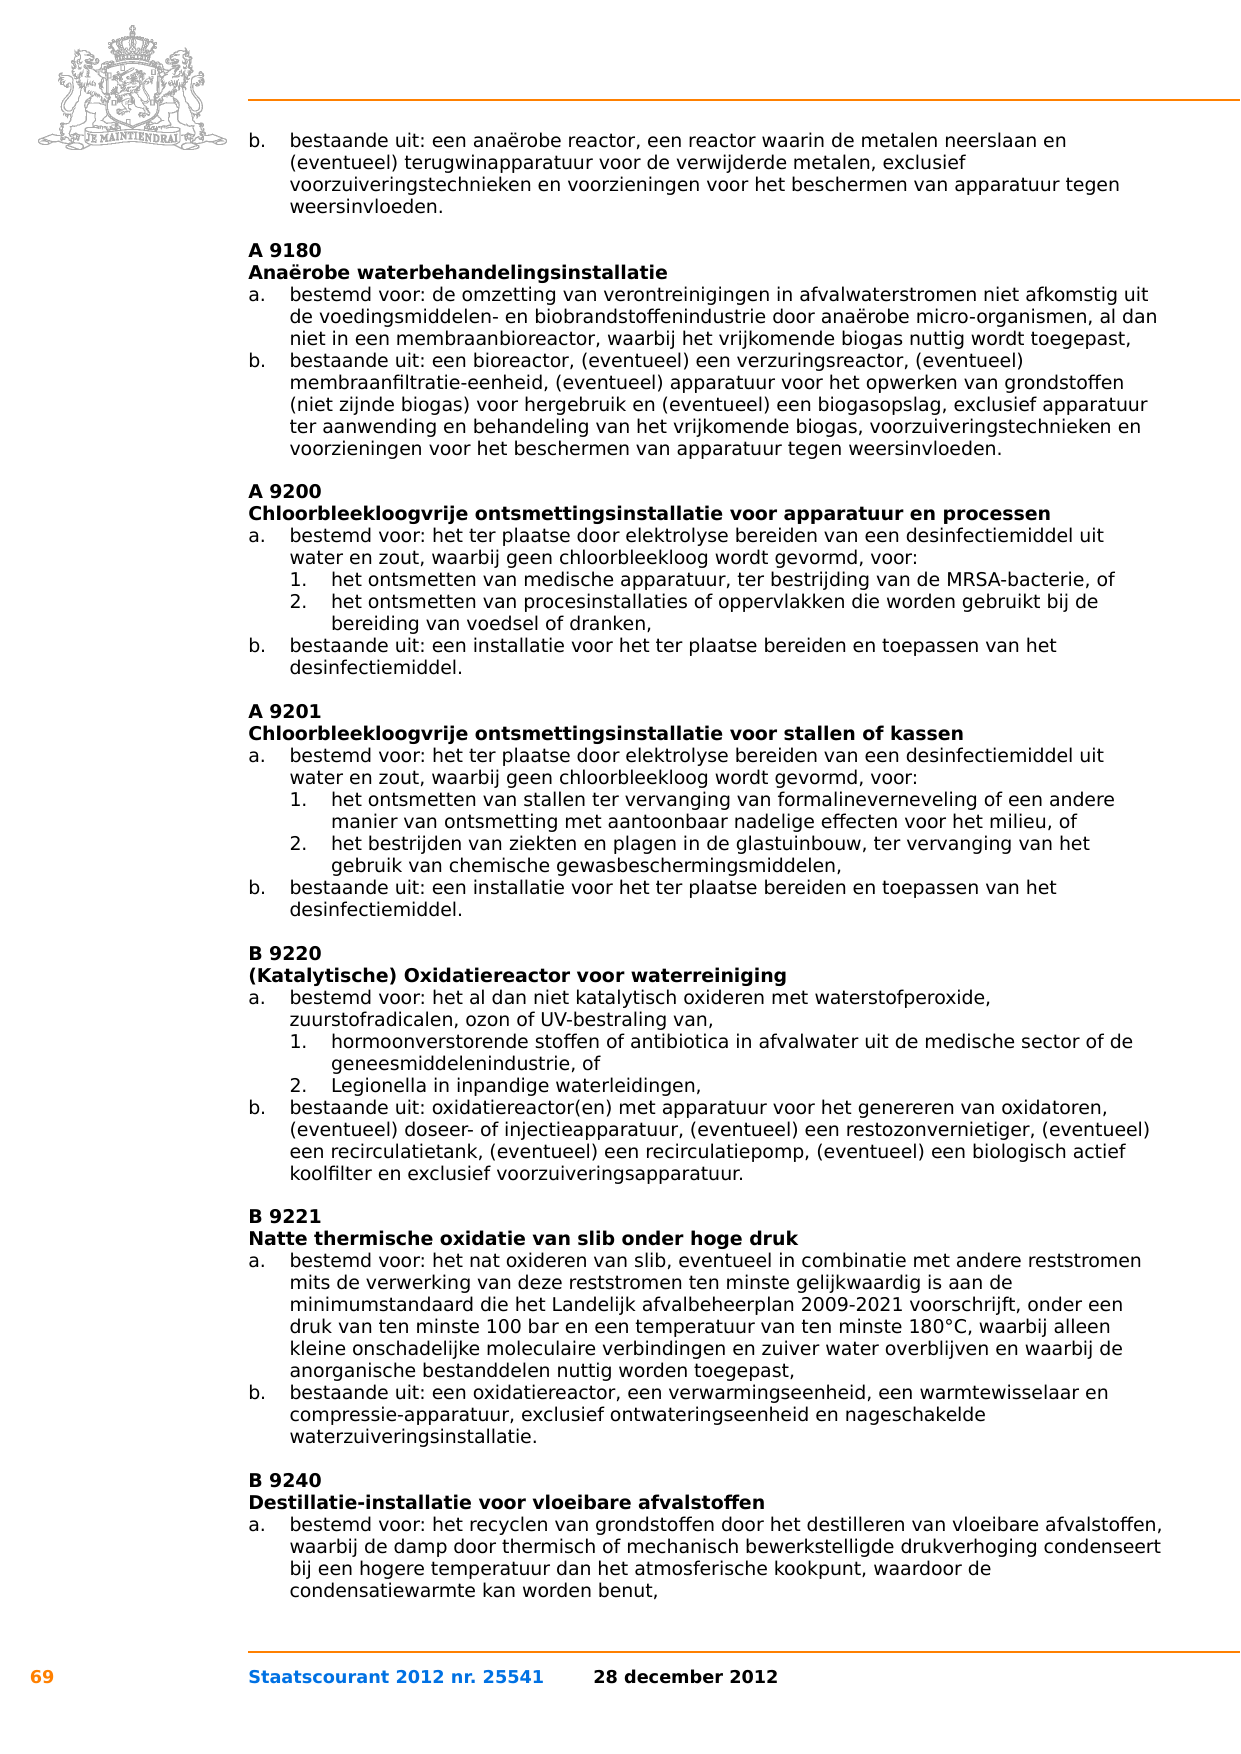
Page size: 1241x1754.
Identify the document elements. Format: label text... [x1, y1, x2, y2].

text (Katalytische) Oxidatiereactor voor waterreiniging [248, 965, 1163, 987]
text a. bestemd voor: de omzetting van verontreinigingen in afvalwaterstromen niet afkomstig uit de voedingsmiddelen- en biobrandstoffenindustrie door anaërobe micro-organismen, al dan niet in een membraanbioreactor, waarbij het vrijkomende biogas nuttig wordt toegepast, [248, 284, 1163, 349]
text 2. het ontsmetten van procesinstallaties of oppervlakken die worden gebruikt bij de bereiding van voedsel of dranken, [289, 591, 1163, 635]
text 1. het ontsmetten van stallen ter vervanging van formalineverneveling of een andere manier van ontsmetting met aantoonbaar nadelige effecten voor het milieu, of [289, 789, 1163, 833]
text B 9220 [248, 943, 1163, 965]
text 1. het ontsmetten van medische apparatuur, ter bestrijding van de MRSA-bacterie, of [289, 569, 1163, 591]
text a. bestemd voor: het ter plaatse door elektrolyse bereiden van een desinfectiemiddel uit water en zout, waarbij geen chloorbleekloog wordt gevormd, voor: [248, 745, 1163, 789]
text a. bestemd voor: het ter plaatse door elektrolyse bereiden van een desinfectiemiddel uit water en zout, waarbij geen chloorbleekloog wordt gevormd, voor: [248, 525, 1163, 569]
text Chloorbleekloogvrije ontsmettingsinstallatie voor apparatuur en processen [248, 503, 1163, 525]
text b. bestaande uit: oxidatiereactor(en) met apparatuur voor het genereren van oxidatoren, (eventueel) doseer- of injectieapparatuur, (eventueel) een restozonvernietiger, (eventueel) een recirculatietank, (eventueel) een recirculatiepomp, (eventueel) een biologisch actief koolfilter en exclusief voorzuiveringsapparatuur. [248, 1097, 1163, 1184]
text a. bestemd voor: het recyclen van grondstoffen door het destilleren van vloeibare afvalstoffen, waarbij de damp door thermisch of mechanisch bewerkstelligde drukverhoging condenseert bij een hogere temperatuur dan het atmosferische kookpunt, waardoor de condensatiewarmte kan worden benut, [248, 1514, 1163, 1602]
text b. bestaande uit: een installatie voor het ter plaatse bereiden en toepassen van het desinfectiemiddel. [248, 877, 1163, 921]
text Chloorbleekloogvrije ontsmettingsinstallatie voor stallen of kassen [248, 723, 1163, 745]
text b. bestaande uit: een installatie voor het ter plaatse bereiden en toepassen van het desinfectiemiddel. [248, 635, 1163, 679]
text Destillatie-installatie voor vloeibare afvalstoffen [248, 1492, 1163, 1514]
text a. bestemd voor: het nat oxideren van slib, eventueel in combinatie met andere reststromen mits de verwerking van deze reststromen ten minste gelijkwaardig is aan de minimumstandaard die het Landelijk afvalbeheerplan 2009-2021 voorschrijft, onder een druk van ten minste 100 bar en een temperatuur van ten minste 180°C, waarbij alleen kleine onschadelijke moleculaire verbindingen en zuiver water overblijven en waarbij de anorganische bestanddelen nuttig worden toegepast, [248, 1250, 1163, 1382]
text B 9240 [248, 1470, 1163, 1492]
text B 9221 [248, 1206, 1163, 1228]
text 1. hormoonverstorende stoffen of antibiotica in afvalwater uit de medische sector of de geneesmiddelenindustrie, of [289, 1031, 1163, 1074]
text b. bestaande uit: een oxidatiereactor, een verwarmingseenheid, een warmtewisselaar en compressie-apparatuur, exclusief ontwateringseenheid en nageschakelde waterzuiveringsinstallatie. [248, 1382, 1163, 1448]
text A 9200 [248, 481, 1163, 503]
text 2. het bestrijden van ziekten en plagen in de glastuinbouw, ter vervanging van het gebruik van chemische gewasbeschermingsmiddelen, [289, 833, 1163, 877]
text Natte thermische oxidatie van slib onder hoge druk [248, 1228, 1163, 1250]
picture [38, 25, 227, 150]
text A 9180 [248, 240, 1163, 262]
text b. bestaande uit: een anaërobe reactor, een reactor waarin de metalen neerslaan en (eventueel) terugwinapparatuur voor de verwijderde metalen, exclusief voorzuiveringstechnieken en voorzieningen voor het beschermen van apparatuur tegen weersinvloeden. [248, 130, 1163, 218]
text 2. Legionella in inpandige waterleidingen, [289, 1074, 1163, 1097]
text b. bestaande uit: een bioreactor, (eventueel) een verzuringsreactor, (eventueel) membraanfiltratie-eenheid, (eventueel) apparatuur voor het opwerken van grondstoffen (niet zijnde biogas) voor hergebruik en (eventueel) een biogasopslag, exclusief apparatuur ter aanwending en behandeling van het vrijkomende biogas, voorzuiveringstechnieken en voorzieningen voor het beschermen van apparatuur tegen weersinvloeden. [248, 349, 1163, 459]
text A 9201 [248, 701, 1163, 723]
text Anaërobe waterbehandelingsinstallatie [248, 262, 1163, 284]
text a. bestemd voor: het al dan niet katalytisch oxideren met waterstofperoxide, zuurstofradicalen, ozon of UV-bestraling van, [248, 987, 1163, 1031]
